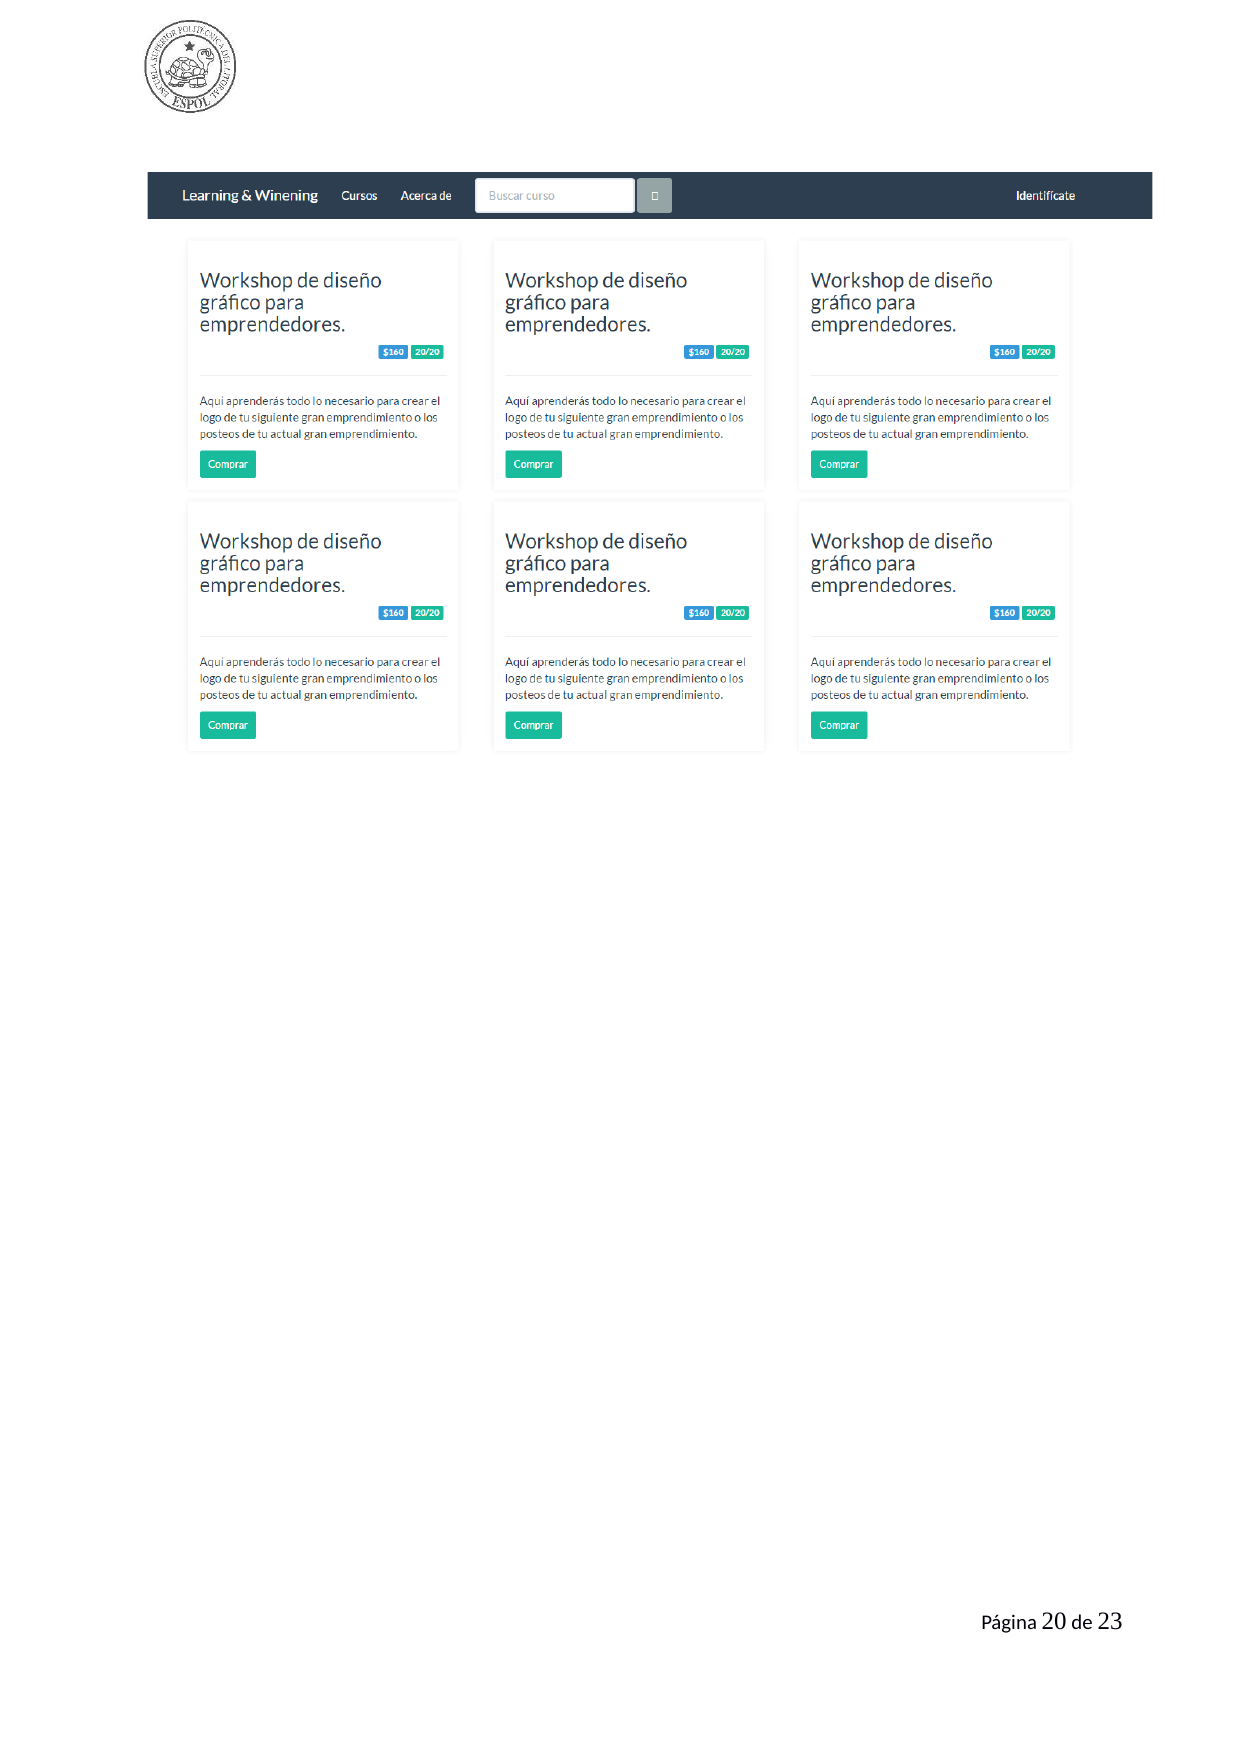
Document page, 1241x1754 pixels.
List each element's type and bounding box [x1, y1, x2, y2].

picture [147, 172, 1153, 867]
picture [142, 19, 238, 114]
